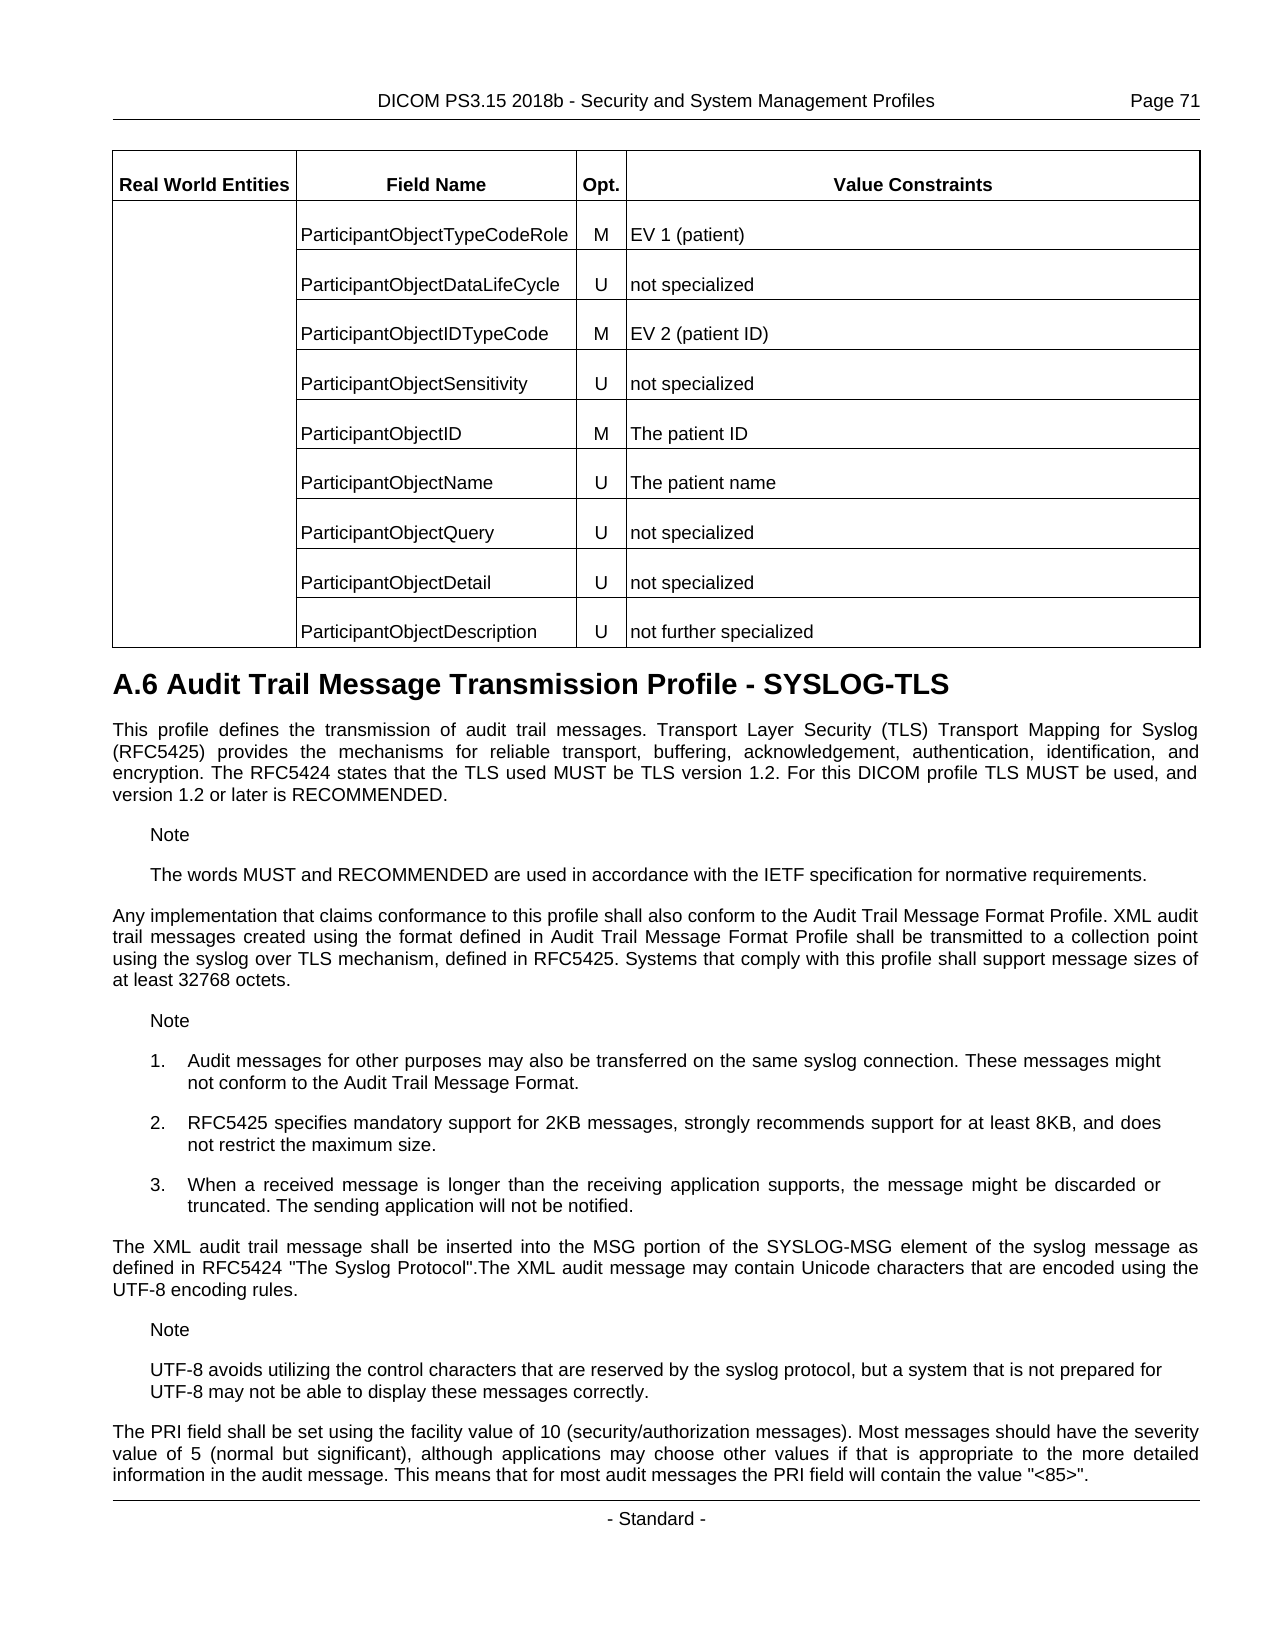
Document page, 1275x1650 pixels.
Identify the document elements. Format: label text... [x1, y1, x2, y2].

table_header Opt. [577, 151, 626, 200]
table_cell EV 1 (patient) [627, 201, 1199, 249]
table_cell ParticipantObjectTypeCodeRole [297, 201, 576, 249]
table_cell U [577, 598, 626, 647]
table_header Field Name [297, 151, 576, 200]
table_cell U [577, 250, 626, 299]
list When a received message is longer than the receiving application supports, the message might be discarded or truncated. The sending application will not be notified. [150, 1174, 1162, 1217]
text UTF-8 avoids utilizing the control characters that are reserved by the syslog protocol, but a system that is not prepared for UTF-8 may not be able to display these messages correctly. [150, 1359, 1162, 1402]
table_cell ParticipantObjectID [297, 400, 576, 448]
text Note [150, 1319, 1162, 1341]
table_cell not specialized [627, 350, 1199, 398]
table_cell EV 2 (patient ID) [627, 300, 1199, 349]
text The words MUST and RECOMMENDED are used in accordance with the IETF specification for normative requirements. [150, 864, 1162, 886]
table_header Real World Entities [113, 151, 296, 200]
text This profile defines the transmission of audit trail messages. Transport Layer Security (TLS) Transport Mapping for Syslog (RFC5425) provides the mechanisms for reliable transport, buffering, acknowledgement, authentication, identification, and encryption. The RFC5424 states that the TLS used MUST be TLS version 1.2. For this DICOM profile TLS MUST be used, and version 1.2 or later is RECOMMENDED. [112, 719, 1200, 805]
table_cell not further specialized [627, 598, 1199, 647]
text Note [150, 824, 1162, 846]
table_cell U [577, 549, 626, 597]
table_cell U [577, 350, 626, 398]
table_cell not specialized [627, 250, 1199, 299]
table_cell ParticipantObjectSensitivity [297, 350, 576, 398]
table_cell not specialized [627, 549, 1199, 597]
text Any implementation that claims conformance to this profile shall also conform to the Audit Trail Message Format Profile. XML audit trail messages created using the format defined in Audit Trail Message Format Profile shall be transmitted to a collection point using the syslog over TLS mechanism, defined in RFC5425. Systems that comply with this profile shall support message sizes of at least 32768 octets. [112, 904, 1200, 991]
table_cell M [577, 400, 626, 448]
table_cell ParticipantObjectDetail [297, 549, 576, 597]
table_cell ParticipantObjectDataLifeCycle [297, 250, 576, 299]
table_cell U [577, 449, 626, 498]
text The XML audit trail message shall be inserted into the MSG portion of the SYSLOG-MSG element of the syslog message as defined in RFC5424 "The Syslog Protocol".The XML audit message may contain Unicode characters that are encoded using the UTF-8 encoding rules. [112, 1236, 1200, 1300]
table_cell U [577, 499, 626, 547]
table_cell ParticipantObjectQuery [297, 499, 576, 547]
table_header Value Constraints [627, 151, 1199, 200]
table_cell M [577, 300, 626, 349]
table_cell not specialized [627, 499, 1199, 547]
list RFC5425 specifies mandatory support for 2KB messages, strongly recommends support for at least 8KB, and does not restrict the maximum size. [150, 1112, 1162, 1155]
table_cell M [577, 201, 626, 249]
table_cell ParticipantObjectName [297, 449, 576, 498]
table_cell ParticipantObjectIDTypeCode [297, 300, 576, 349]
table_cell The patient ID [627, 400, 1199, 448]
list Audit messages for other purposes may also be transferred on the same syslog connection. These messages might not conform to the Audit Trail Message Format. [150, 1050, 1162, 1093]
text The PRI field shall be set using the facility value of 10 (security/authorization messages). Most messages should have the severity value of 5 (normal but significant), although applications may choose other values if that is appropriate to the more detailed information in the audit message. This means that for most audit messages the PRI field will contain the value "<85>". [112, 1421, 1200, 1486]
table_cell [113, 201, 296, 647]
text Note [150, 1009, 1162, 1031]
table_cell ParticipantObjectDescription [297, 598, 576, 647]
table_cell The patient name [627, 449, 1199, 498]
text A.6 Audit Trail Message Transmission Profile - SYSLOG-TLS [112, 667, 1200, 700]
